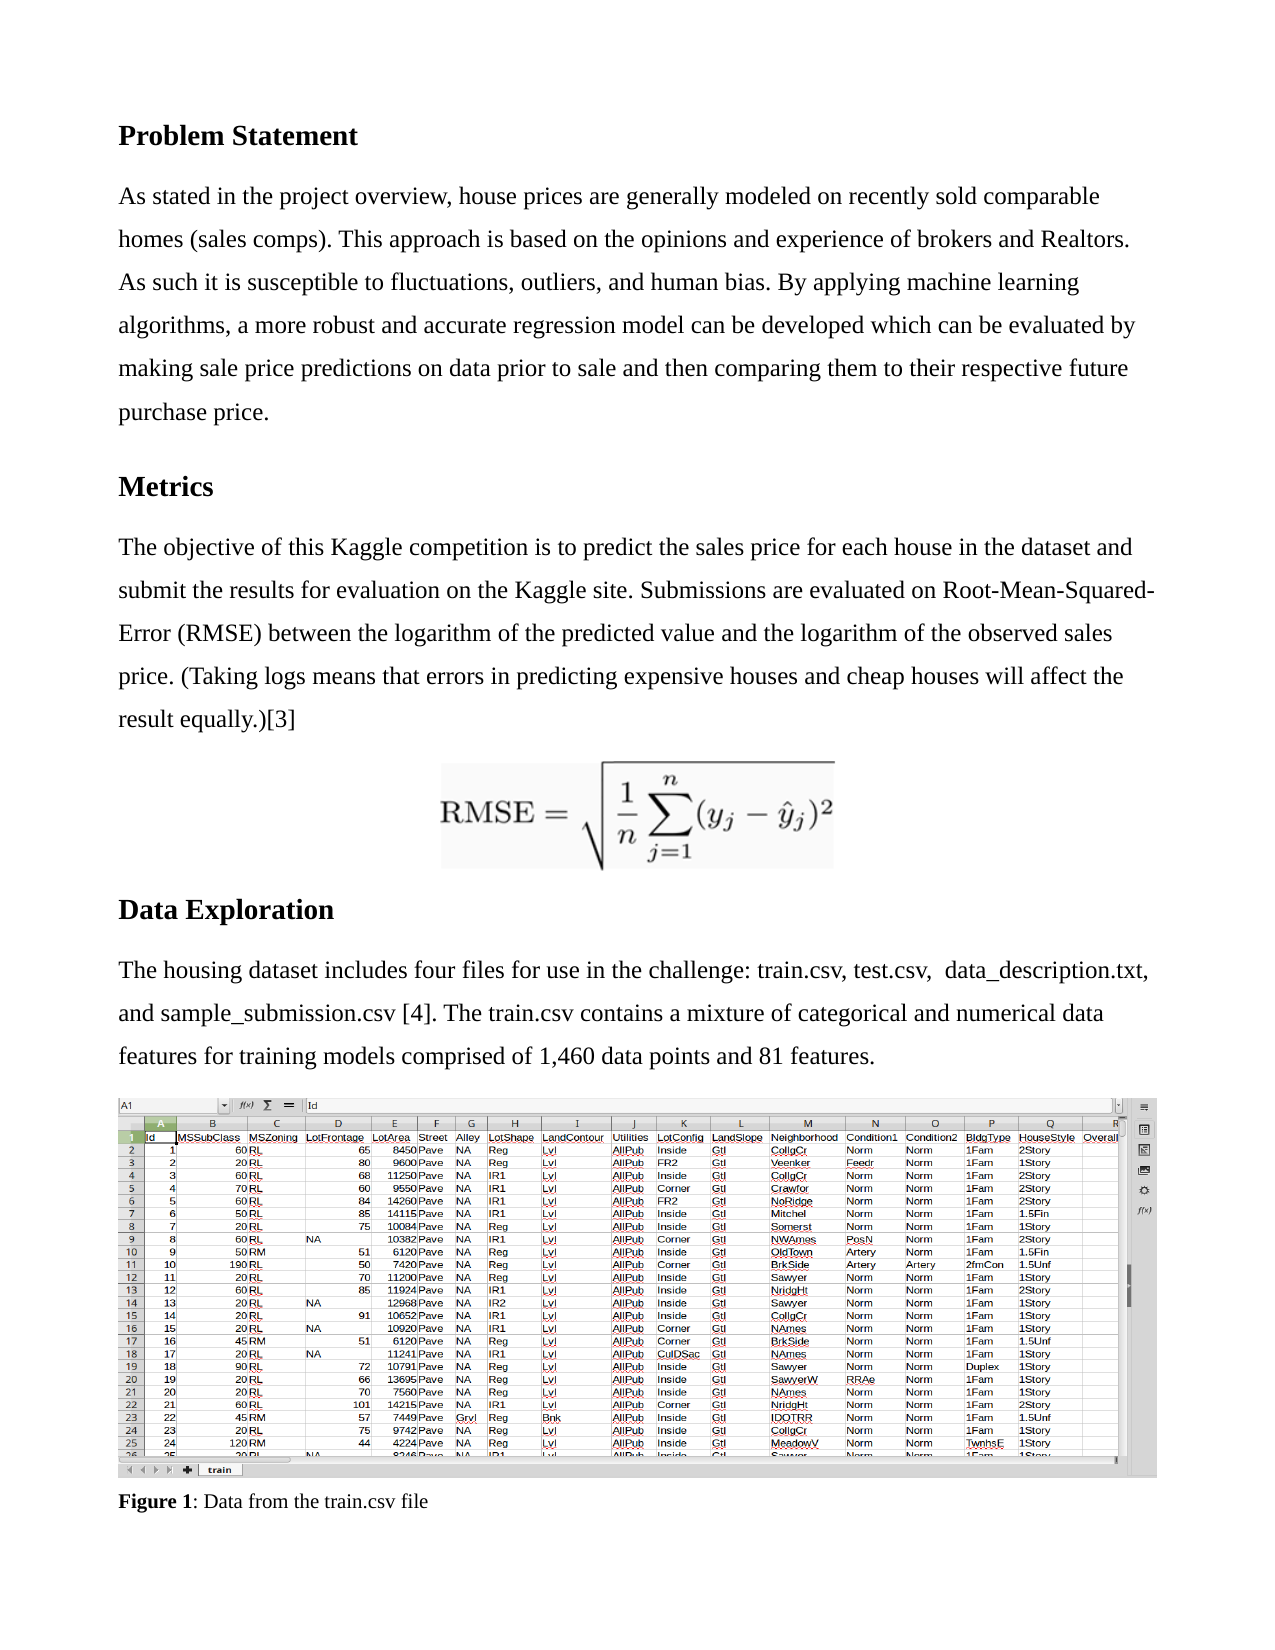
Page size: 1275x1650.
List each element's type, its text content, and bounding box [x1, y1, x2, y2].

text The objective of this Kaggle competition is to predict the sales price for each house in the dataset and submit the results for evaluation on the Kaggle site. Submissions are evaluated on Root-Mean-Squared-Error (RMSE) between the logarithm of the predicted value and the logarithm of the observed sales price. (Taking logs means that errors in predicting expensive houses and cheap houses will affect the result equally.)[3] [118, 532, 1157, 733]
text The housing dataset includes four files for use in the challenge: train.csv, test.csv, data_description.txt, and sample_submission.csv [4]. The train.csv contains a mixture of categorical and numerical data features for training models comprised of 1,460 data points and 81 features. [118, 955, 1157, 1070]
text Figure 1: Data from the train.csv file [118, 1478, 1157, 1513]
subtitle Problem Statement [118, 118, 1157, 152]
text As stated in the project overview, house prices are generally modeled on recently sold comparable homes (sales comps). This approach is based on the opinions and experience of brokers and Realtors. As such it is susceptible to fluctuations, outliers, and human bias. By applying machine learning algorithms, a more robust and accurate regression model can be developed which can be evaluated by making sale price predictions on data prior to sale and then comparing them to their respective future purchase price. [118, 181, 1157, 425]
picture [439, 761, 836, 871]
picture [118, 1098, 1157, 1478]
subtitle Data Exploration [118, 892, 1157, 925]
subtitle Metrics [118, 469, 1157, 502]
